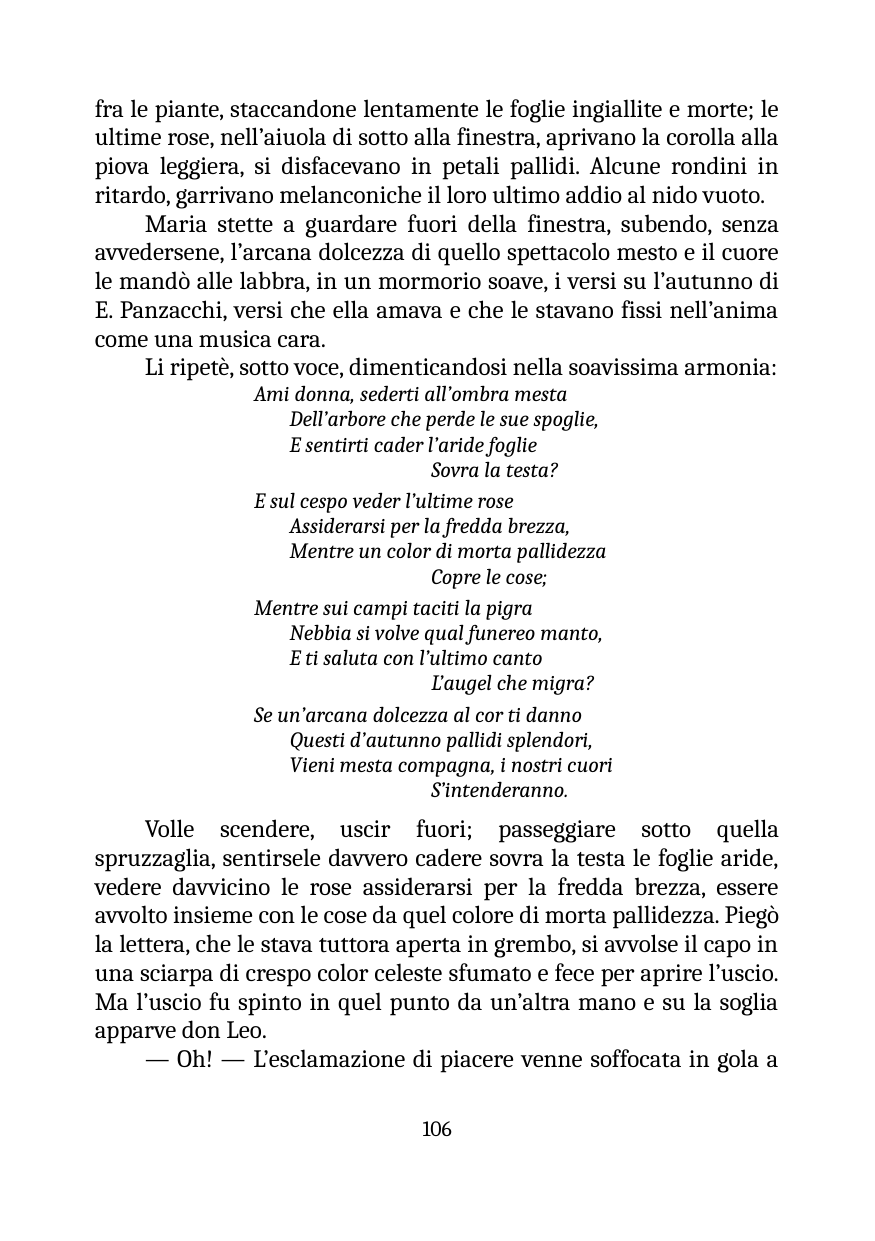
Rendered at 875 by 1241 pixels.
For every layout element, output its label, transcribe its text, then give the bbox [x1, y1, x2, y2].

text S’intenderanno. [431, 778, 779, 803]
text L’augel che migra? [431, 671, 779, 696]
text Dell’arbore che perde le sue spoglie, [289, 407, 779, 432]
text E sul cespo veder l’ultime rose [254, 489, 779, 514]
text Maria stette a guardare fuori della finestra, subendo, senza avvedersene, l’arcana dolcezza di quello spettacolo mesto e il cuore le mandò alle labbra, in un mormorio soave, i versi su l’autunno di E. Panzacchi, versi che ella amava e che le stavano fissi nell’anima come una musica cara. [94, 209, 779, 353]
text Mentre sui campi taciti la pigra [254, 596, 779, 621]
text Mentre un color di morta pallidezza [289, 539, 779, 564]
text E sentirti cader l’aride foglie [289, 432, 779, 458]
text Sovra la testa? [431, 458, 779, 483]
text fra le piante, staccandone lentamente le foglie ingiallite e morte; le ultime rose, nell’aiuola di sotto alla finestra, aprivano la corolla alla piova leggiera, si disfacevano in petali pallidi. Alcune rondini in ritardo, garrivano melanconiche il loro ultimo addio al nido vuoto. [94, 94, 779, 209]
text Assiderarsi per la fredda brezza, [289, 514, 779, 539]
text E ti saluta con l’ultimo canto [289, 646, 779, 671]
text Questi d’autunno pallidi splendori, [289, 727, 779, 753]
text Volle scendere, uscir fuori; passeggiare sotto quella spruzzaglia, sentirsele davvero cadere sovra la testa le foglie aride, vedere davvicino le rose assiderarsi per la fredda brezza, essere avvolto insieme con le cose da quel colore di morta pallidezza. Piegò la lettera, che le stava tuttora aperta in grembo, si avvolse il capo in una sciarpa di crespo color celeste sfumato e fece per aprire l’uscio. Ma l’uscio fu spinto in quel punto da un’altra mano e su la soglia apparve don Leo. [94, 815, 779, 1045]
text Vieni mesta compagna, i nostri cuori [289, 753, 779, 778]
text — Oh! — L’esclamazione di piacere venne soffocata in gola a [94, 1045, 779, 1074]
text Ami donna, sederti all’ombra mesta [254, 382, 779, 407]
text Li ripetè, sotto voce, dimenticandosi nella soavissima armonia: [94, 353, 779, 382]
text Se un’arcana dolcezza al cor ti danno [254, 702, 779, 727]
text Copre le cose; [431, 564, 779, 589]
text Nebbia si volve qual funereo manto, [289, 621, 779, 646]
